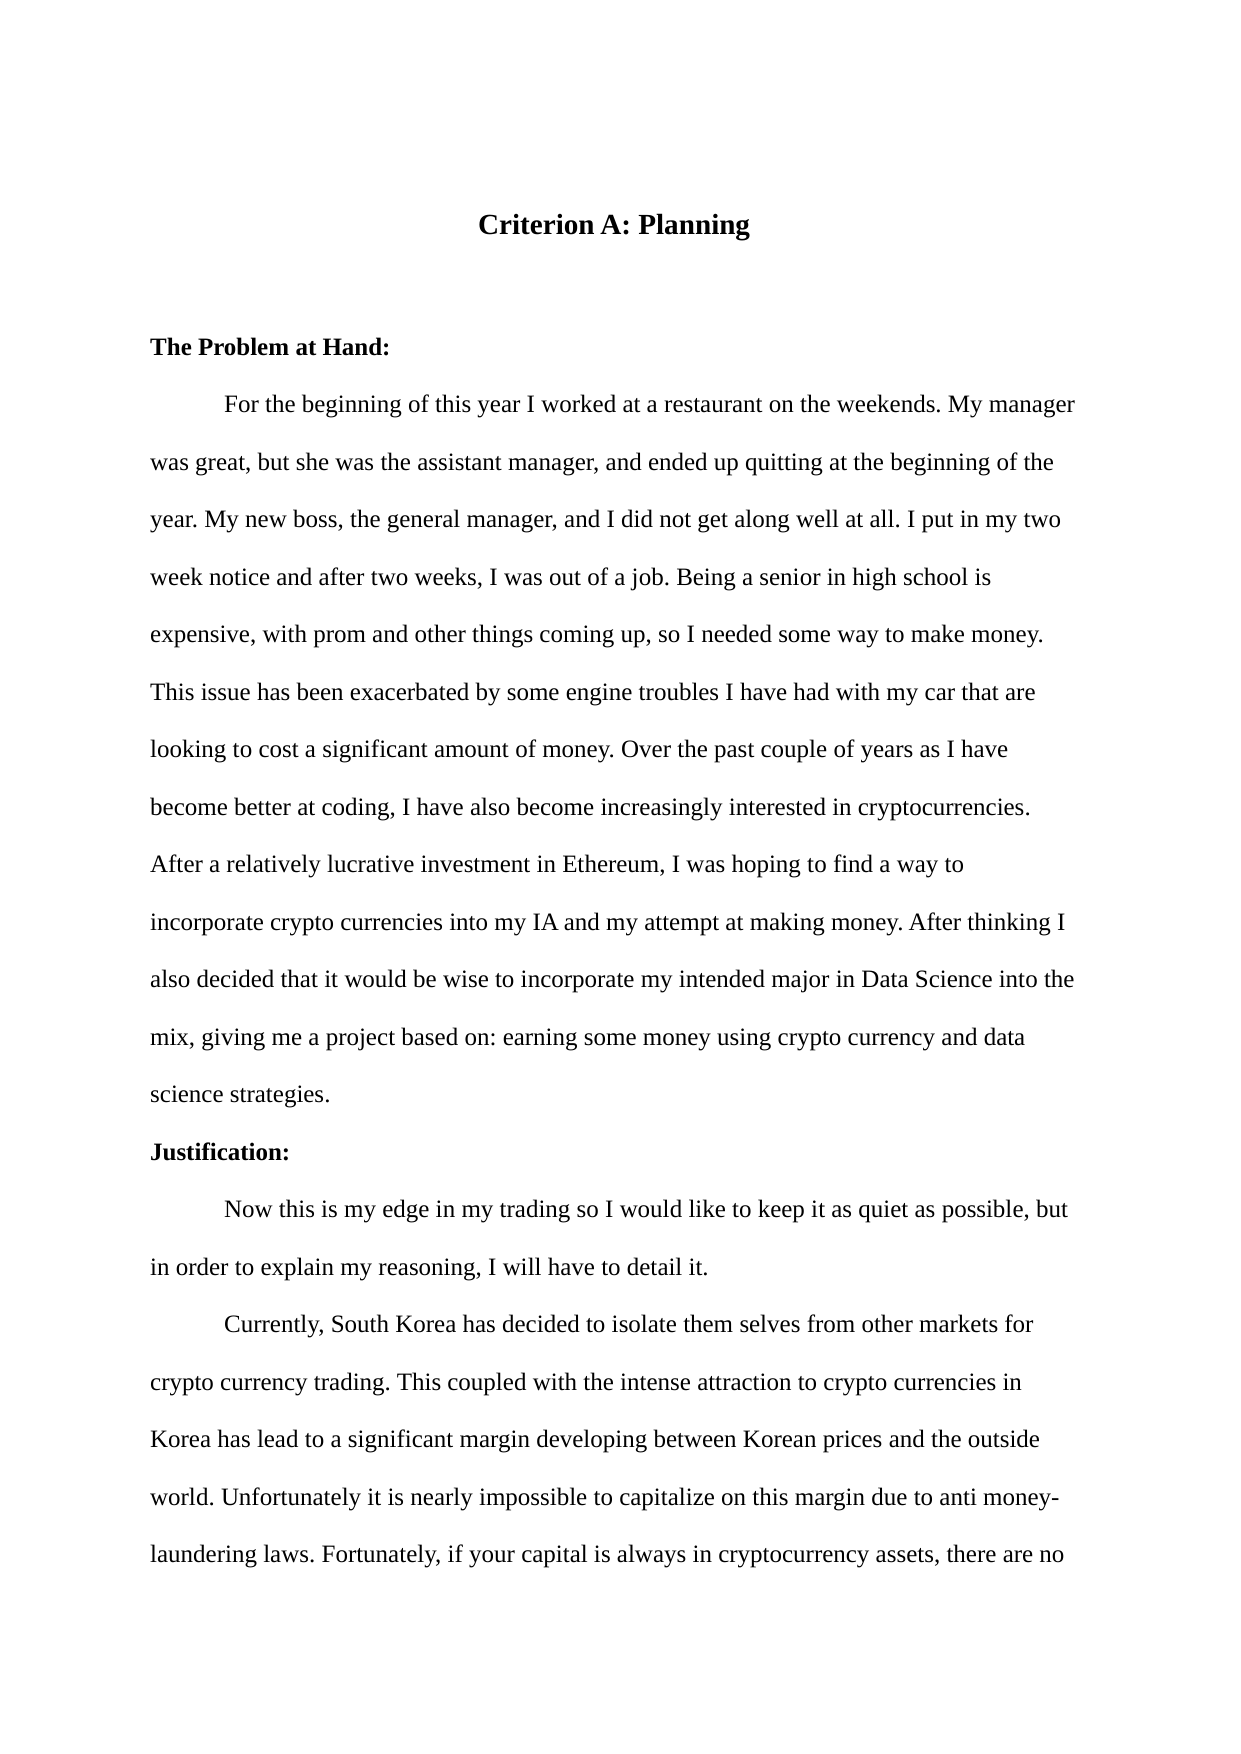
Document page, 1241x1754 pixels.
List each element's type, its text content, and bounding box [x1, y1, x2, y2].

text For the beginning of this year I worked at a restaurant on the weekends. My manager was great, but she was the assistant manager, and ended up quitting at the beginning of the year. My new boss, the general manager, and I did not get along well at all. I put in my two week notice and after two weeks, I was out of a job. Being a senior in high school is expensive, with prom and other things coming up, so I needed some way to make money. This issue has been exacerbated by some engine troubles I have had with my car that are looking to cost a significant amount of money. Over the past couple of years as I have become better at coding, I have also become increasingly interested in cryptocurrencies. After a relatively lucrative investment in Ethereum, I was hoping to find a way to incorporate crypto currencies into my IA and my attempt at making money. After thinking I also decided that it would be wise to incorporate my intended major in Data Science into the mix, giving me a project based on: earning some money using crypto currency and data science strategies. [150, 389, 1078, 1108]
text Justification: [150, 1137, 1078, 1166]
text Criterion A: Planning [150, 207, 1078, 241]
text ­ [150, 150, 1078, 179]
text The Problem at Hand: [150, 332, 1078, 361]
text Now this is my edge in my trading so I would like to keep it as quiet as possible, but in order to explain my reasoning, I will have to detail it. [150, 1194, 1078, 1281]
text Currently, South Korea has decided to isolate them selves from other markets for crypto currency trading. This coupled with the intense attraction to crypto currencies in Korea has lead to a significant margin developing between Korean prices and the outside world. Unfortunately it is nearly impossible to capitalize on this margin due to anti money-laundering laws. Fortunately, if your capital is always in cryptocurrency assets, there are no [150, 1309, 1078, 1568]
